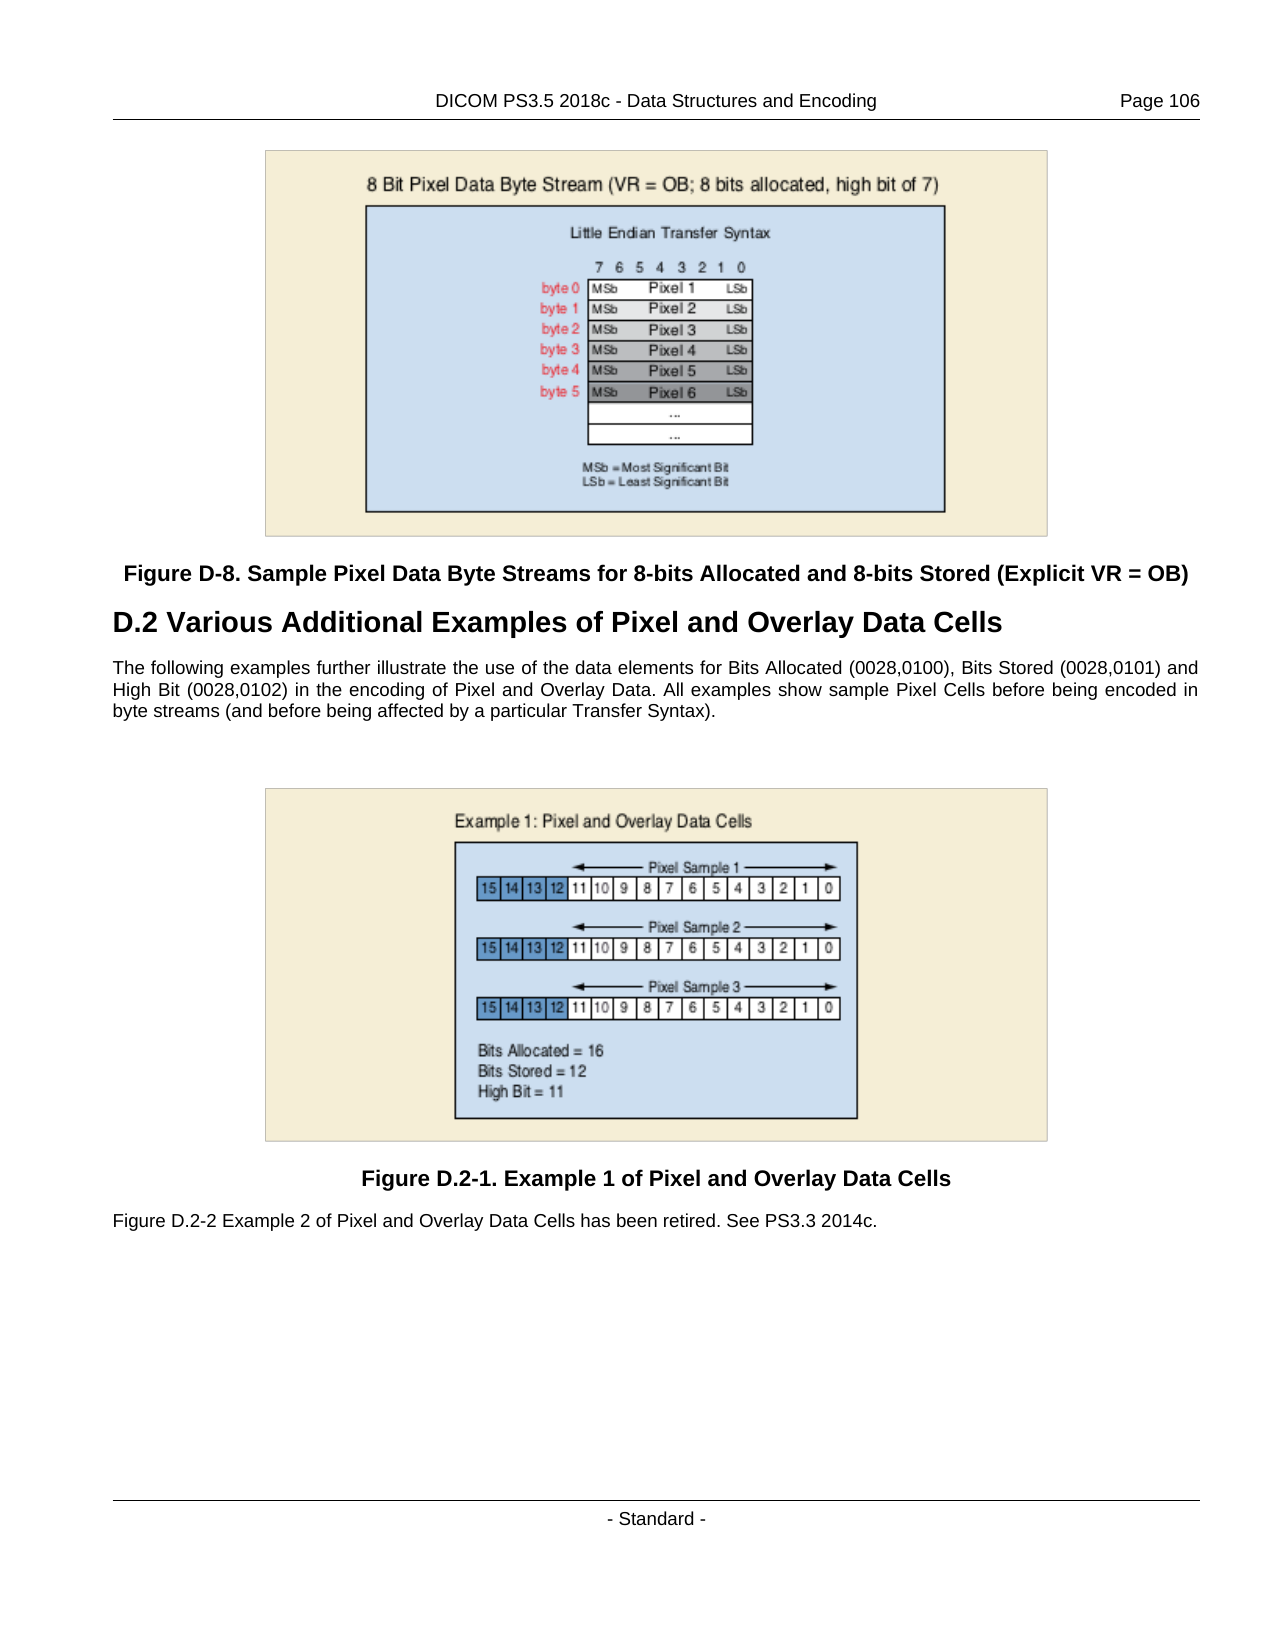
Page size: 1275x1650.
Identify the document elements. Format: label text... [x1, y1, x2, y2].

picture [264, 787, 1049, 1143]
text Figure D-8. Sample Pixel Data Byte Streams for 8-bits Allocated and 8-bits Stored (Explicit VR = OB) [112, 560, 1200, 586]
text Figure D.2-2 Example 2 of Pixel and Overlay Data Cells has been retired. See PS3.3 2014c. [112, 1209, 1200, 1231]
picture [264, 150, 1049, 538]
text The following examples further illustrate the use of the data elements for Bits Allocated (0028,0100), Bits Stored (0028,0101) and High Bit (0028,0102) in the encoding of Pixel and Overlay Data. All examples show sample Pixel Cells before being encoded in byte streams (and before being affected by a particular Transfer Syntax). [112, 657, 1200, 722]
text D.2 Various Additional Examples of Pixel and Overlay Data Cells [112, 604, 1200, 638]
text Figure D.2-1. Example 1 of Pixel and Overlay Data Cells [112, 1165, 1200, 1191]
